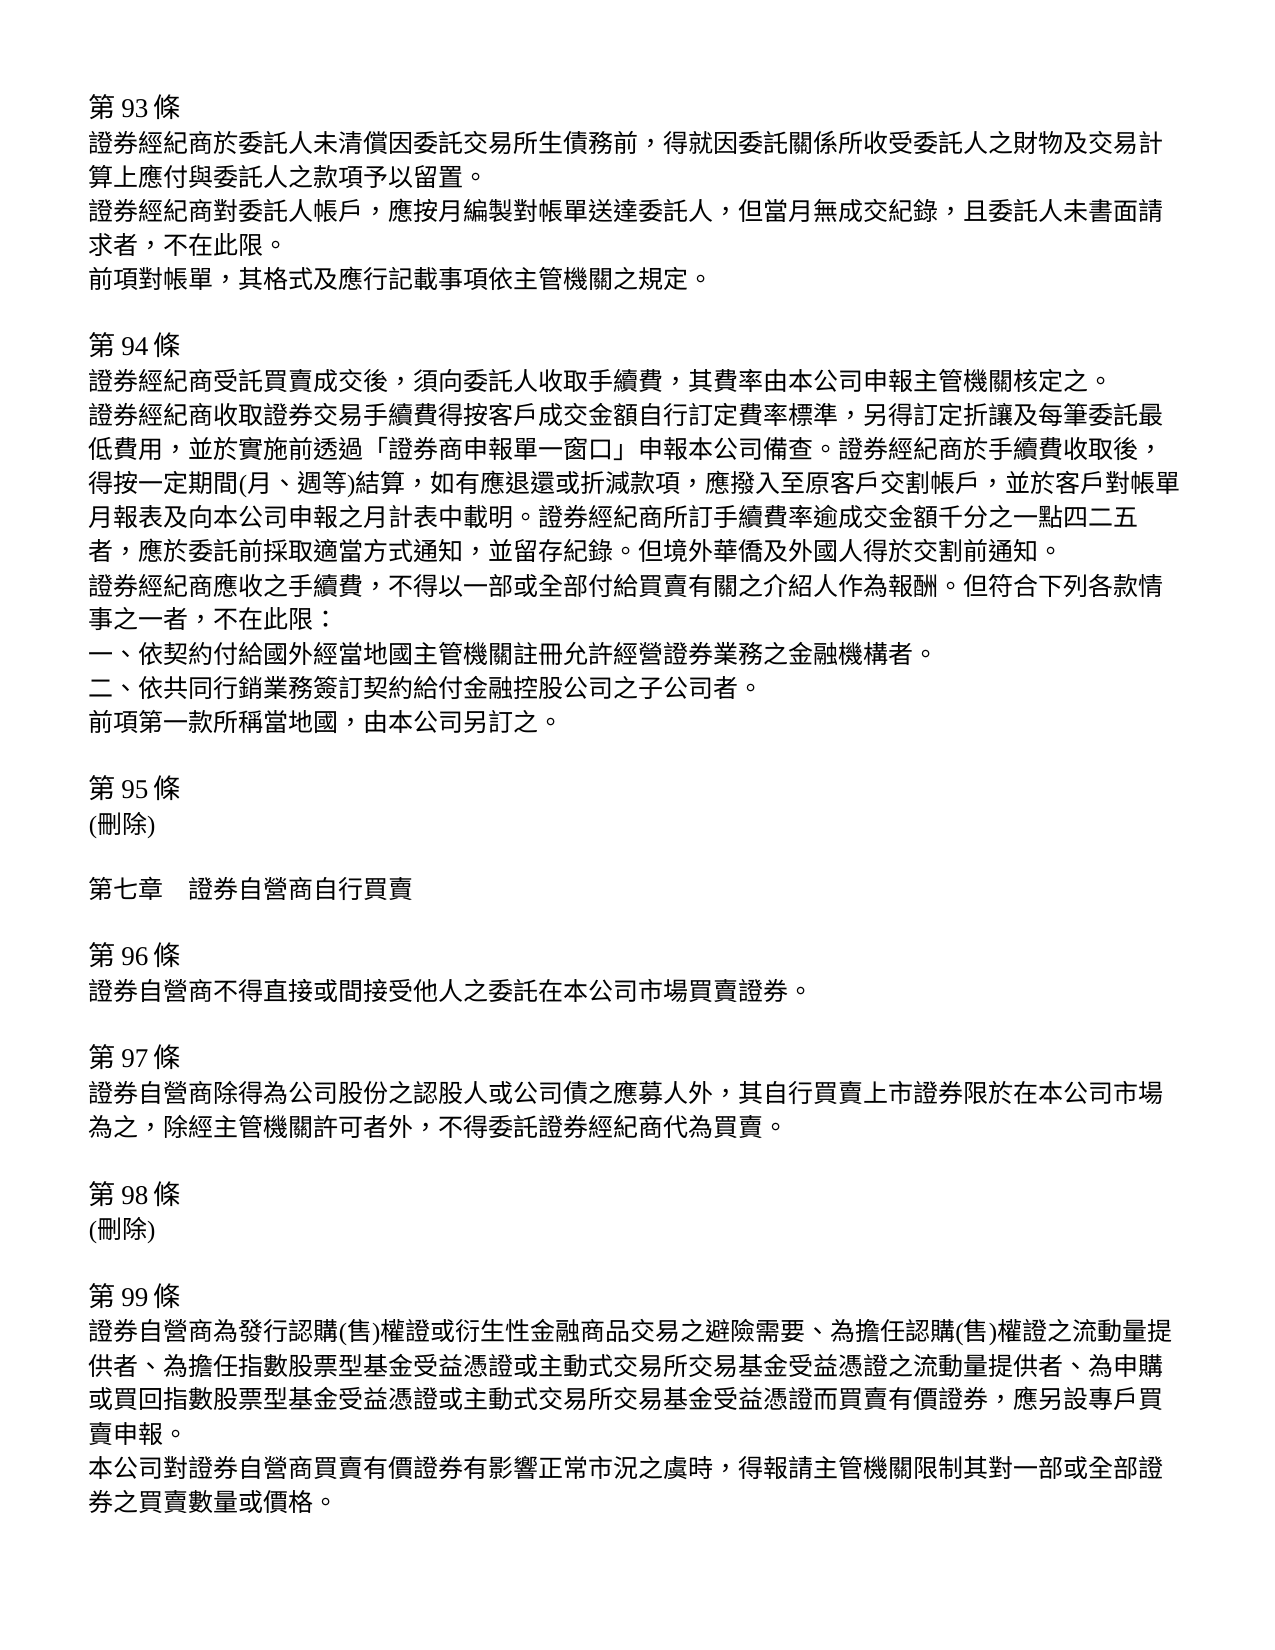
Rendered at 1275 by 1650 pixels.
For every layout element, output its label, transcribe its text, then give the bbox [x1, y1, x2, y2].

text 證券經紀商對委託人帳戶，應按月編製對帳單送達委託人，但當月無成交紀錄，且委託人未書面請求者，不在此限。 [88, 193, 1186, 262]
text 證券自營商除得為公司股份之認股人或公司債之應募人外，其自行買賣上市證券限於在本公司市場為之，除經主管機關許可者外，不得委託證券經紀商代為買賣。 [88, 1076, 1186, 1144]
text 證券經紀商於委託人未清償因委託交易所生債務前，得就因委託關係所收受委託人之財物及交易計算上應付與委託人之款項予以留置。 [88, 125, 1186, 193]
text 證券經紀商受託買賣成交後，須向委託人收取手續費，其費率由本公司申報主管機關核定之。 [88, 364, 1186, 398]
text 第98條 [88, 1175, 1186, 1212]
text 第99條 [88, 1277, 1186, 1314]
text 證券自營商不得直接或間接受他人之委託在本公司市場買賣證券。 [88, 974, 1186, 1008]
text (刪除) [88, 1212, 1186, 1246]
text 第96條 [88, 937, 1186, 974]
text 前項第一款所稱當地國，由本公司另訂之。 [88, 704, 1186, 738]
text 證券經紀商應收之手續費，不得以一部或全部付給買賣有關之介紹人作為報酬。但符合下列各款情事之一者，不在此限： [88, 568, 1186, 636]
text 前項對帳單，其格式及應行記載事項依主管機關之規定。 [88, 262, 1186, 296]
text (刪除) [88, 806, 1186, 841]
text 第97條 [88, 1039, 1186, 1076]
text 第95條 [88, 769, 1186, 806]
text 本公司對證券自營商買賣有價證券有影響正常市況之虞時，得報請主管機關限制其對一部或全部證券之買賣數量或價格。 [88, 1450, 1186, 1518]
text 第93條 [88, 88, 1186, 125]
text 證券經紀商收取證券交易手續費得按客戶成交金額自行訂定費率標準，另得訂定折讓及每筆委託最低費用，並於實施前透過「證券商申報單一窗口」申報本公司備查。證券經紀商於手續費收取後，得按一定期間(月、週等)結算，如有應退還或折減款項，應撥入至原客戶交割帳戶，並於客戶對帳單月報表及向本公司申報之月計表中載明。證券經紀商所訂手續費率逾成交金額千分之一點四二五者，應於委託前採取適當方式通知，並留存紀錄。但境外華僑及外國人得於交割前通知。 [88, 398, 1186, 568]
text 第七章 證券自營商自行買賣 [88, 872, 1186, 906]
text 第94條 [88, 327, 1186, 364]
text 證券自營商為發行認購(售)權證或衍生性金融商品交易之避險需要、為擔任認購(售)權證之流動量提供者、為擔任指數股票型基金受益憑證或主動式交易所交易基金受益憑證之流動量提供者、為申購或買回指數股票型基金受益憑證或主動式交易所交易基金受益憑證而買賣有價證券，應另設專戶買賣申報。 [88, 1314, 1186, 1450]
text 一、依契約付給國外經當地國主管機關註冊允許經營證券業務之金融機構者。 [88, 636, 1186, 670]
text 二、依共同行銷業務簽訂契約給付金融控股公司之子公司者。 [88, 670, 1186, 704]
